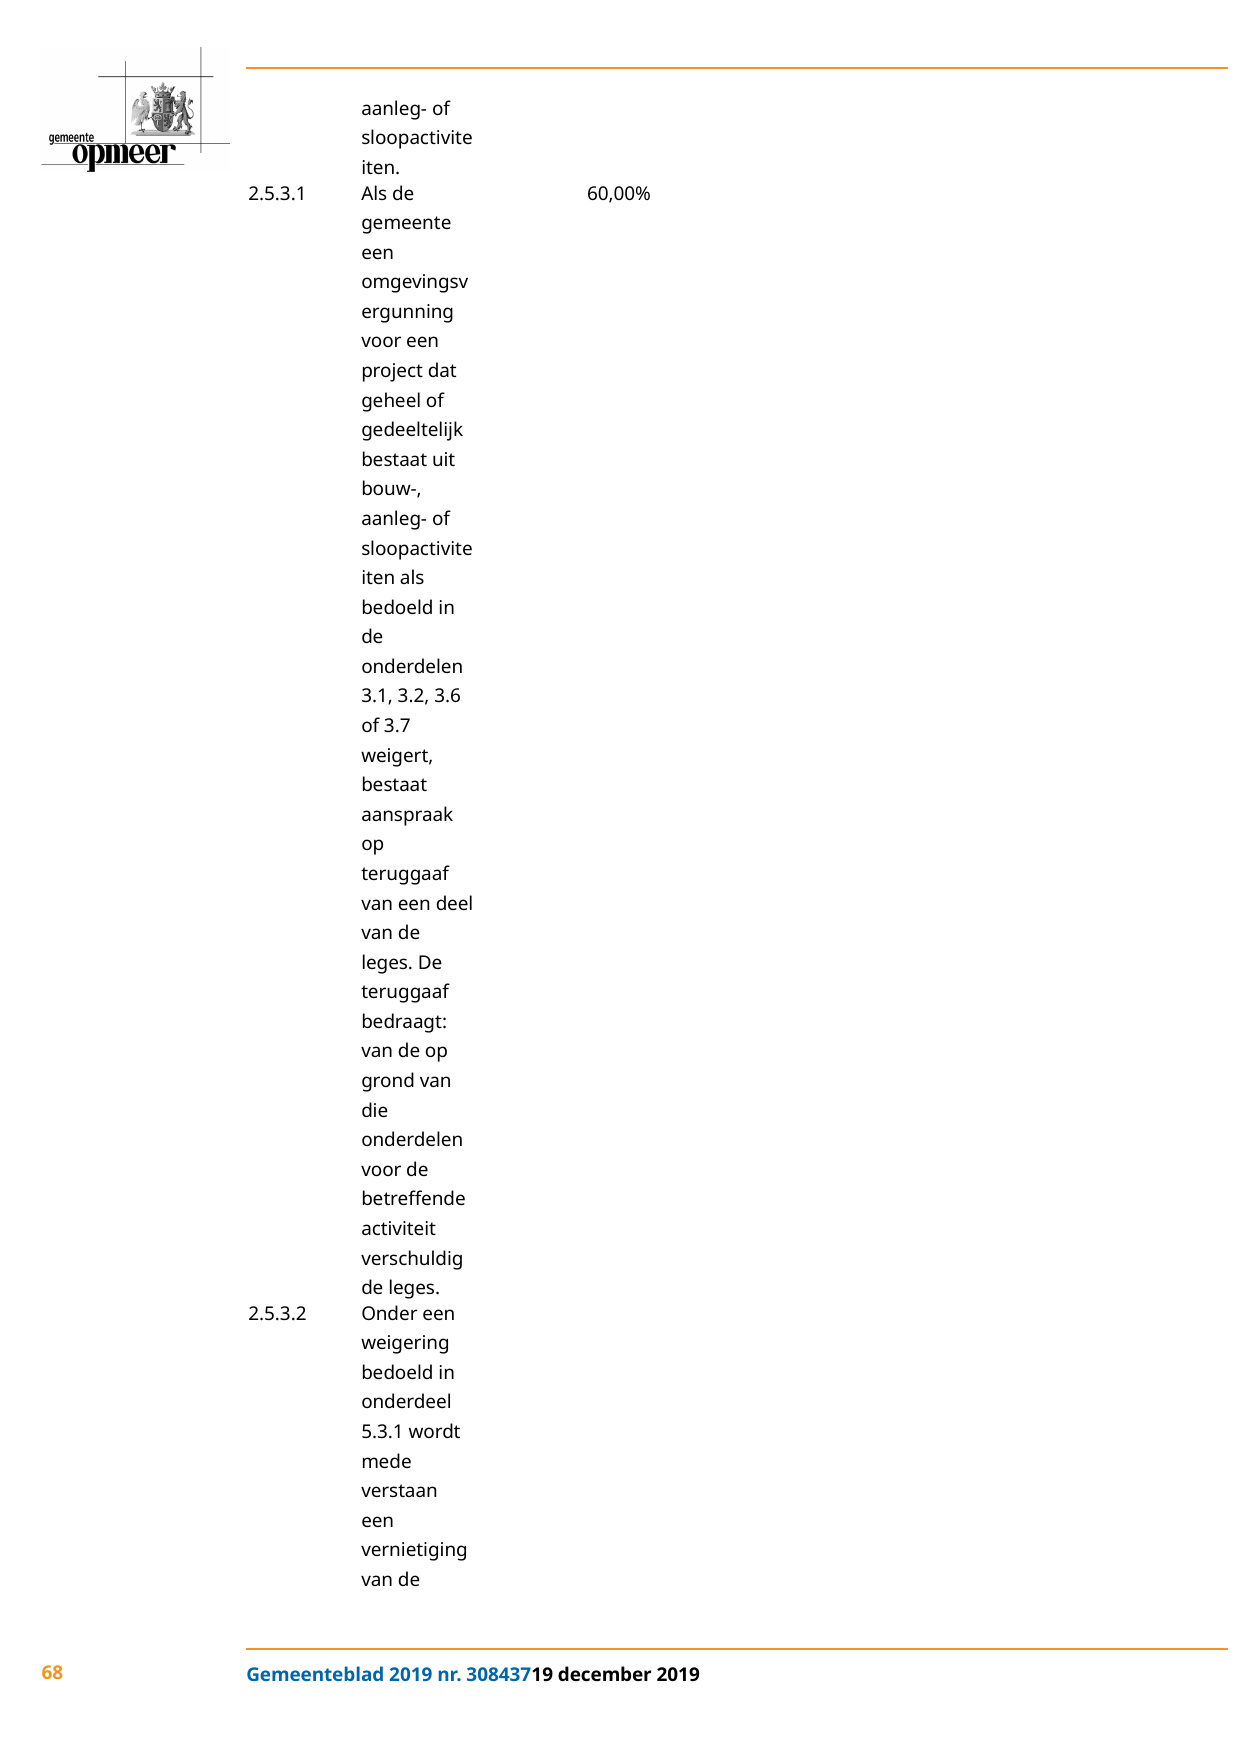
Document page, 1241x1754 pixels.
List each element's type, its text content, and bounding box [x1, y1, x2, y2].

table_cell [474, 180, 587, 1300]
table_cell 60,00% [587, 180, 700, 1300]
picture [41, 47, 231, 172]
table_cell 2.5.3.2 [248, 1300, 361, 1592]
table_cell [248, 95, 361, 180]
table_cell 2.5.3.1 [248, 180, 361, 1300]
table_cell aanleg- of sloopactiviteiten. [361, 95, 474, 180]
table_cell [587, 95, 700, 180]
table_cell [474, 95, 587, 180]
table_cell Als de gemeente een omgevingsvergunning voor een project dat geheel of gedeeltelijk bestaat uit bouw‐, aanleg‐ of sloopactiviteiten als bedoeld in de onderdelen 3.1, 3.2, 3.6 of 3.7 weigert, bestaat aanspraak op teruggaaf van een deel van de leges. De teruggaaf bedraagt: van de op grond van die onderdelen voor de betreffende activiteit verschuldigde leges. [361, 180, 474, 1300]
table_cell [587, 1300, 700, 1592]
table_cell Onder een weigering bedoeld in onderdeel 5.3.1 wordt mede verstaan een vernietiging van de [361, 1300, 474, 1592]
table_cell [474, 1300, 587, 1592]
